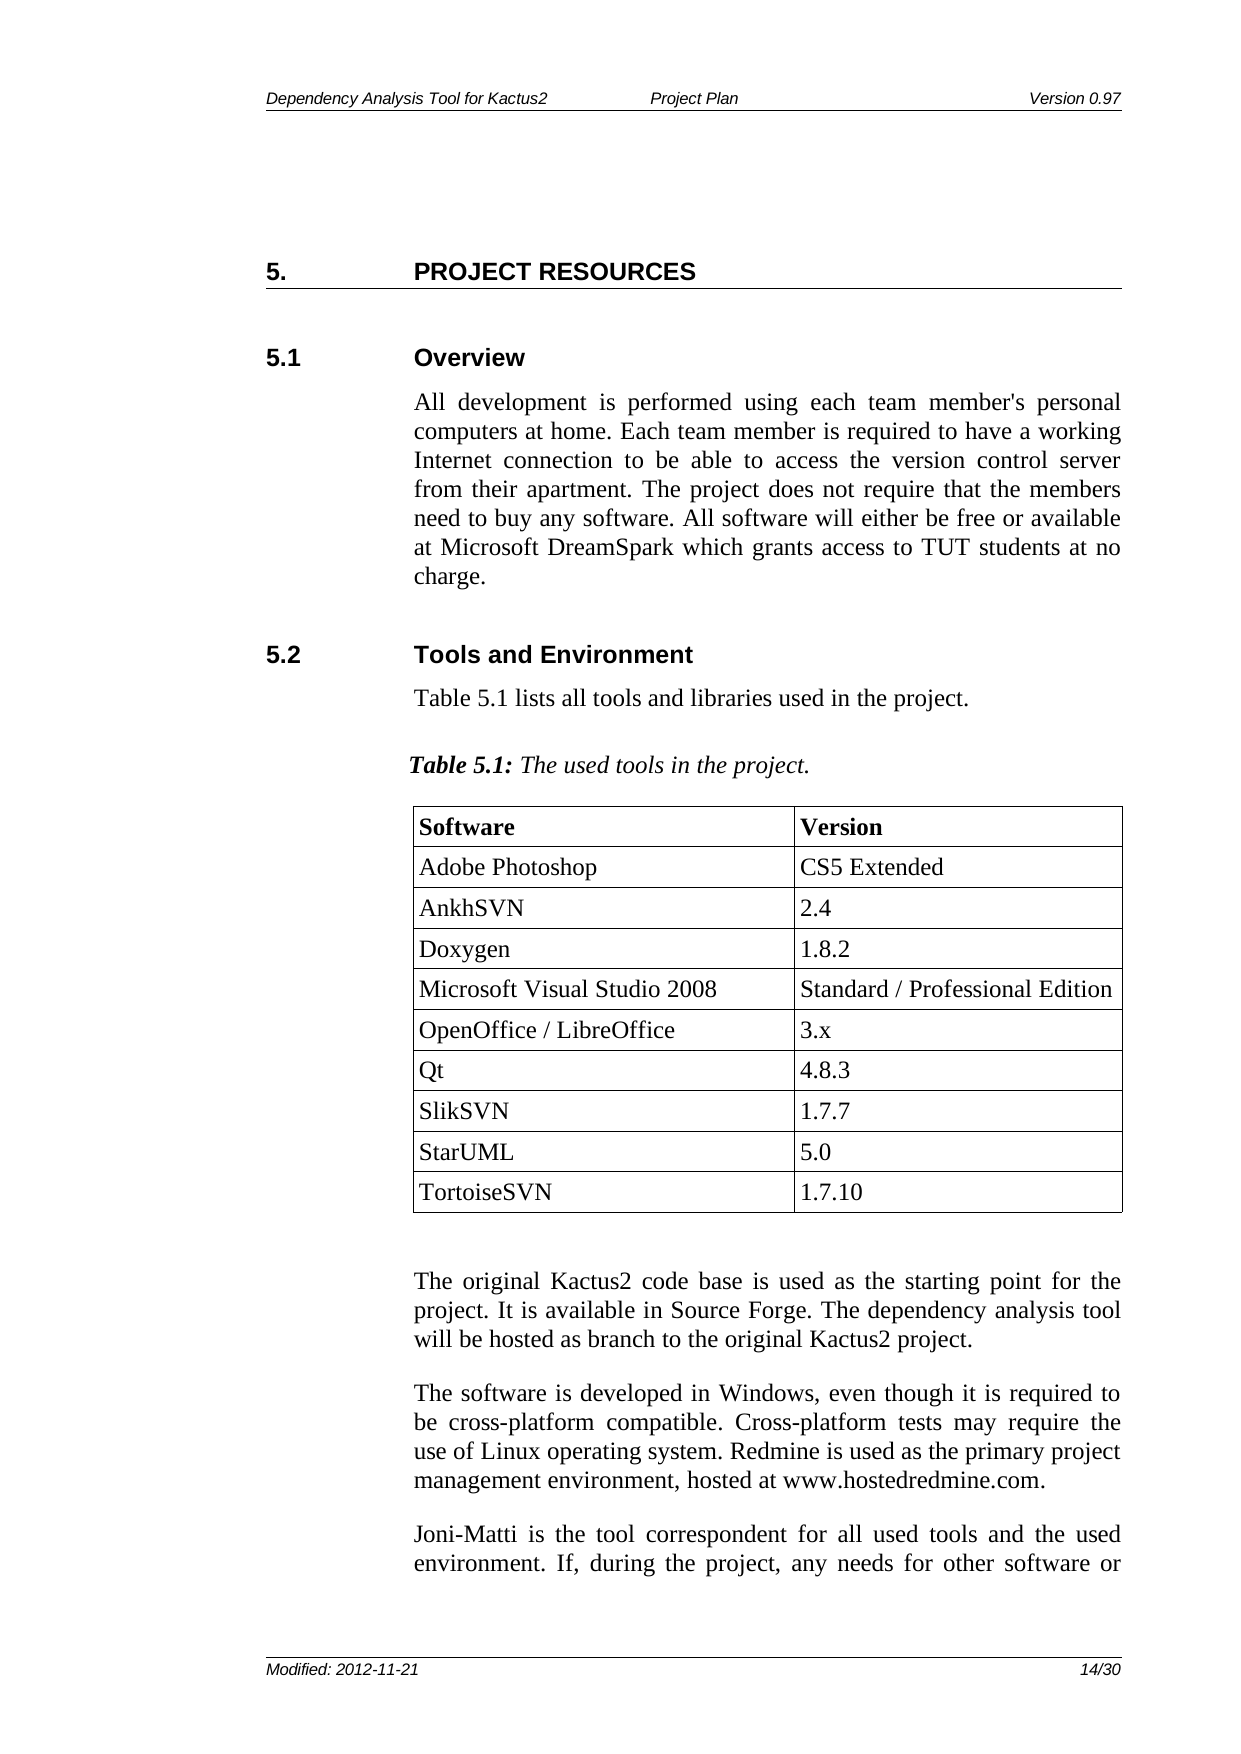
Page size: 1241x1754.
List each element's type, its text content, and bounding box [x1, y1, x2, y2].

table_cell 3.x [795, 1010, 1122, 1049]
table_cell Standard / Professional Edition [795, 969, 1122, 1009]
table_cell 1.7.10 [795, 1172, 1122, 1212]
table_cell Microsoft Visual Studio 2008 [414, 969, 794, 1009]
text Table 5.1 lists all tools and libraries used in the project. [413, 683, 1122, 712]
text Joni-Matti is the tool correspondent for all used tools and the used environment. If, during the project, any needs for other software or [413, 1519, 1122, 1577]
table_cell 1.7.7 [795, 1091, 1122, 1131]
table_cell Adobe Photoshop [414, 847, 794, 887]
text The original Kactus2 code base is used as the starting point for the project. It is available in Source Forge. The dependency analysis tool will be hosted as branch to the original Kactus2 project. [413, 1266, 1122, 1353]
table_cell SlikSVN [414, 1091, 794, 1131]
table_cell 1.8.2 [795, 929, 1122, 968]
table_cell Doxygen [414, 929, 794, 968]
subtitle Project Resources [266, 257, 1122, 288]
table_cell 5.0 [795, 1132, 1122, 1171]
table_cell 2.4 [795, 888, 1122, 928]
table_cell AnkhSVN [414, 888, 794, 928]
table_cell CS5 Extended [795, 847, 1122, 887]
table_header Version [795, 807, 1122, 846]
table_cell StarUML [414, 1132, 794, 1171]
table_cell OpenOffice / LibreOffice [414, 1010, 794, 1049]
subtitle Overview [266, 343, 1122, 372]
text Table 5.1: The used tools in the project. [266, 750, 1122, 779]
table_cell Qt [414, 1051, 794, 1090]
text The software is developed in Windows, even though it is required to be cross-platform compatible. Cross-platform tests may require the use of Linux operating system. Redmine is used as the primary project management environment, hosted at www.hostedredmine.com. [413, 1378, 1122, 1494]
table_header Software [414, 807, 794, 846]
subtitle Tools and Environment [266, 640, 1122, 669]
table_cell 4.8.3 [795, 1051, 1122, 1090]
table_cell TortoiseSVN [414, 1172, 794, 1212]
text All development is performed using each team member's personal computers at home. Each team member is required to have a working Internet connection to be able to access the version control server from their apartment. The project does not require that the members need to buy any software. All software will either be free or available at Microsoft DreamSpark which grants access to TUT students at no charge. [413, 387, 1122, 590]
